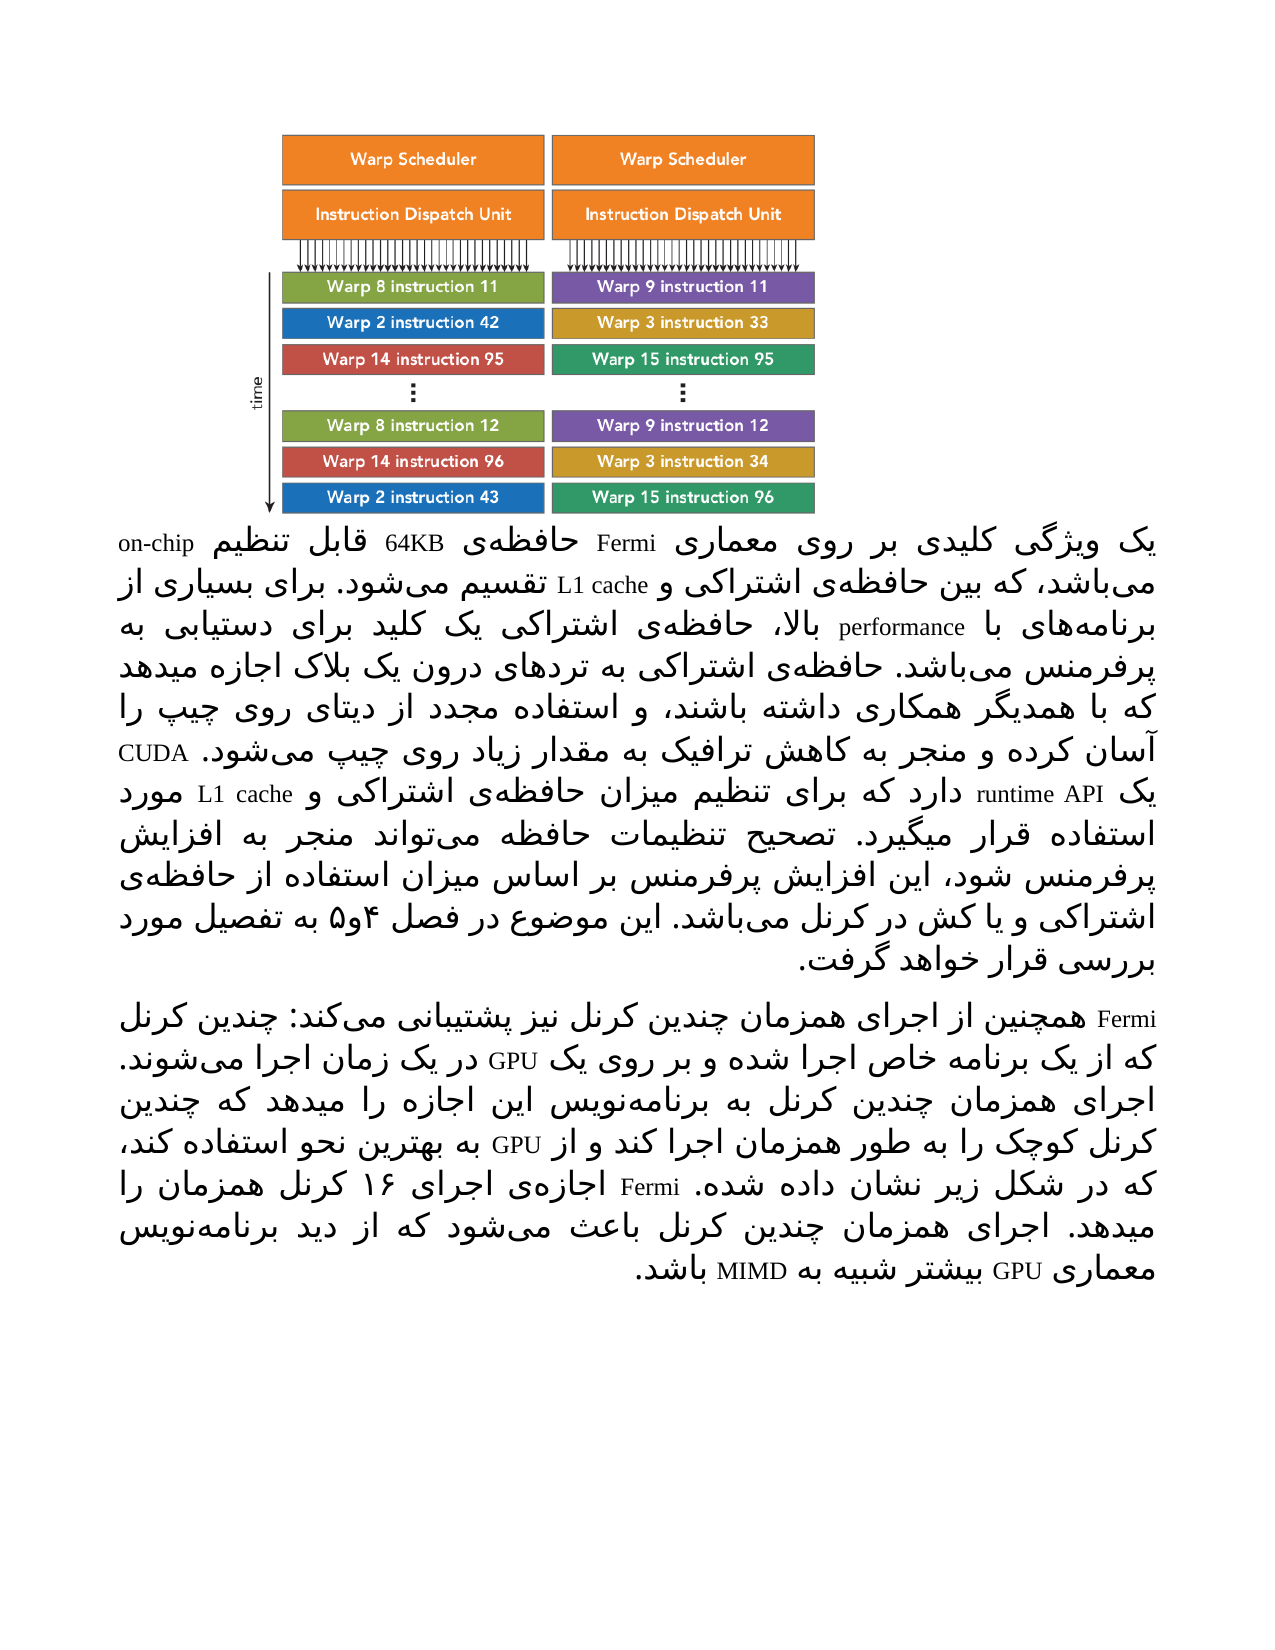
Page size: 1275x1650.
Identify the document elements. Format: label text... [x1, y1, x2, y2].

text Fermi همچنین از اجرای همزمان چندین کرنل نیز پشتیبانی می‌کند: چندین کرنل که از یک برنامه خاص اجرا شده و بر روی یک GPU در یک زمان اجرا می‌شوند. اجرای همزمان چندین کرنل به برنامه‌نویس این اجازه را میدهد که چندین کرنل کوچک را به طور همزمان اجرا کند و از GPU به بهترین نحو استفاده کند، که در شکل زیر نشان داده شده. Fermi اجازه‌ی اجرای ۱۶ کرنل همزمان را میدهد. اجرای همزمان چندین کرنل باعث می‌شود که از دید برنامه‌نویس معماری GPU بیشتر شبیه به MIMD باشد. [118, 994, 1157, 1288]
text یک ویژگی کلیدی بر روی معماری Fermi حافظه‌ی 64KB قابل تنظیم on-chip می‌باشد، که بین حافظه‌ی اشتراکی و L1 cache تقسیم می‌شود. برای بسیاری از برنامه‌های با performance بالا، حافظه‌ی اشتراکی یک کلید برای دستیابی به پرفرمنس می‌باشد. حافظه‌ی اشتراکی به ترد‌های درون یک بلاک اجازه میدهد که با همدیگر همکاری داشته باشند، و استفاده مجدد از دیتای روی چیپ را آسان کرده و منجر به کاهش ترافیک به مقدار زیاد روی چیپ می‌شود. CUDA یک runtime API دارد که برای تنظیم میزان حافظه‌ی اشتراکی و L1 cache مورد استفاده قرار میگیرد. تصحیح تنظیمات حافظه‌ می‌تواند منجر به افزایش پرفرمنس شود، این افزایش پرفرمنس بر اساس میزان استفاده از حافظه‌ی اشتراکی و یا کش در کرنل می‌باشد. این موضوع در فصل ۴و۵ به تفصیل مورد بررسی قرار خواهد گرفت. [118, 518, 1157, 979]
picture [118, 118, 1157, 518]
